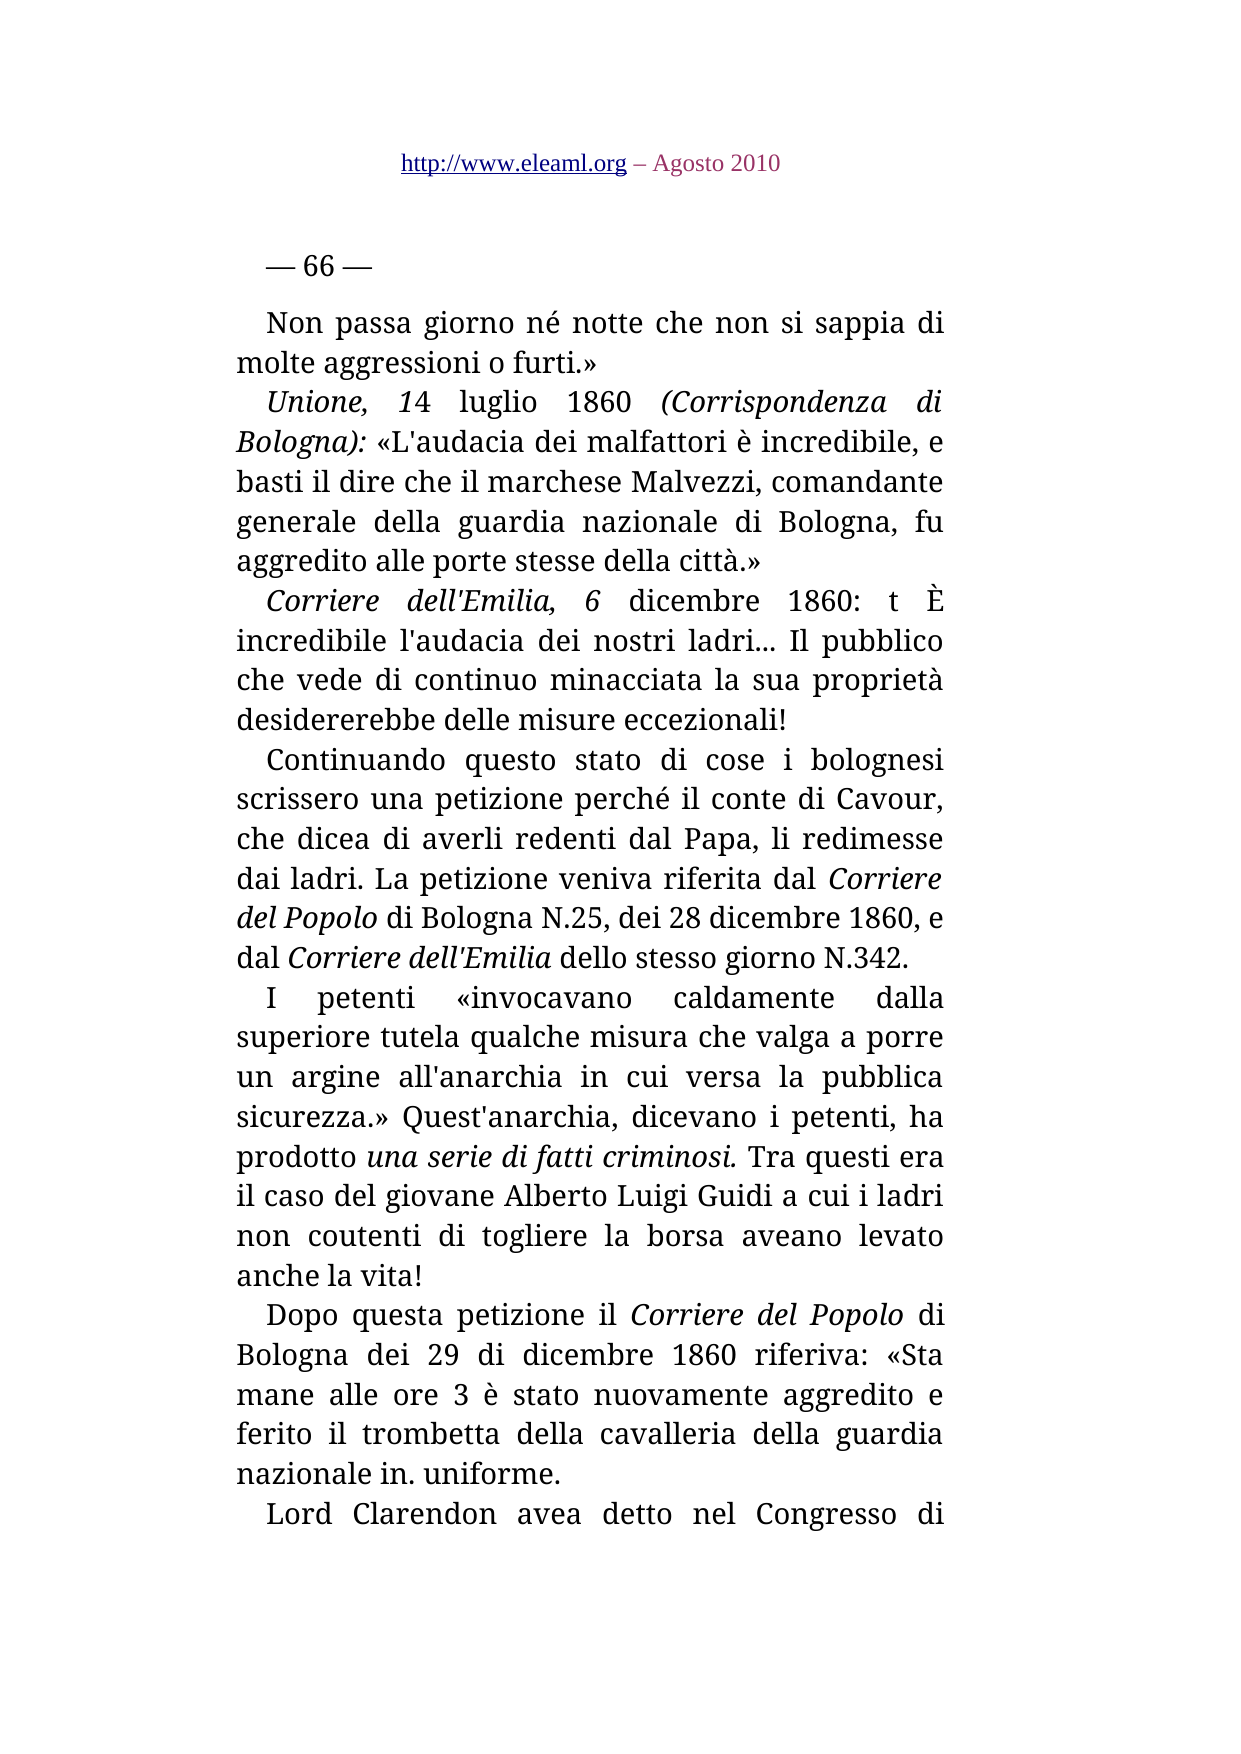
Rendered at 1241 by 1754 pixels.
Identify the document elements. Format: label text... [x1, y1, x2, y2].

text I petenti «invocavano caldamente dalla superiore tutela qualche misura che valga a porre un argine all'anarchia in cui versa la pubblica sicurezza.» Quest'anarchia, dicevano i petenti, ha prodotto una serie di fatti criminosi. Tra questi era il caso del giovane Alberto Luigi Guidi a cui i ladri non coutenti di togliere la borsa aveano levato anche la vita! [236, 977, 945, 1294]
text Continuando questo stato di cose i bolognesi scrissero una petizione perché il conte di Cavour, che dicea di averli redenti dal Papa, li redimesse dai ladri. La petizione veniva riferita dal Corriere del Popolo di Bologna N.25, dei 28 dicembre 1860, e dal Corriere dell'Emilia dello stesso giorno N.342. [236, 739, 945, 977]
text Dopo questa petizione il Corriere del Popolo di Bologna dei 29 di dicembre 1860 riferiva: «Sta mane alle ore 3 è stato nuovamente aggredito e ferito il trombetta della cavalleria della guardia nazionale in. uniforme. [236, 1294, 945, 1493]
text Lord Clarendon avea detto nel Congresso di [236, 1493, 945, 1533]
text Non passa giorno né notte che non si sappia di molte aggressioni o furti.» [236, 302, 945, 382]
text Unione, 14 luglio 1860 (Corrispondenza di Bologna): «L'audacia dei malfattori è incredibile, e basti il dire che il marchese Malvezzi, comandante generale della guardia nazionale di Bologna, fu aggredito alle porte stesse della città.» [236, 382, 945, 580]
text Corriere dell'Emilia, 6 dicembre 1860: t È incredibile l'audacia dei nostri ladri... Il pubblico che vede di continuo minacciata la sua proprietà desidererebbe delle misure eccezionali! [236, 580, 945, 739]
text — 66 — [236, 246, 945, 285]
